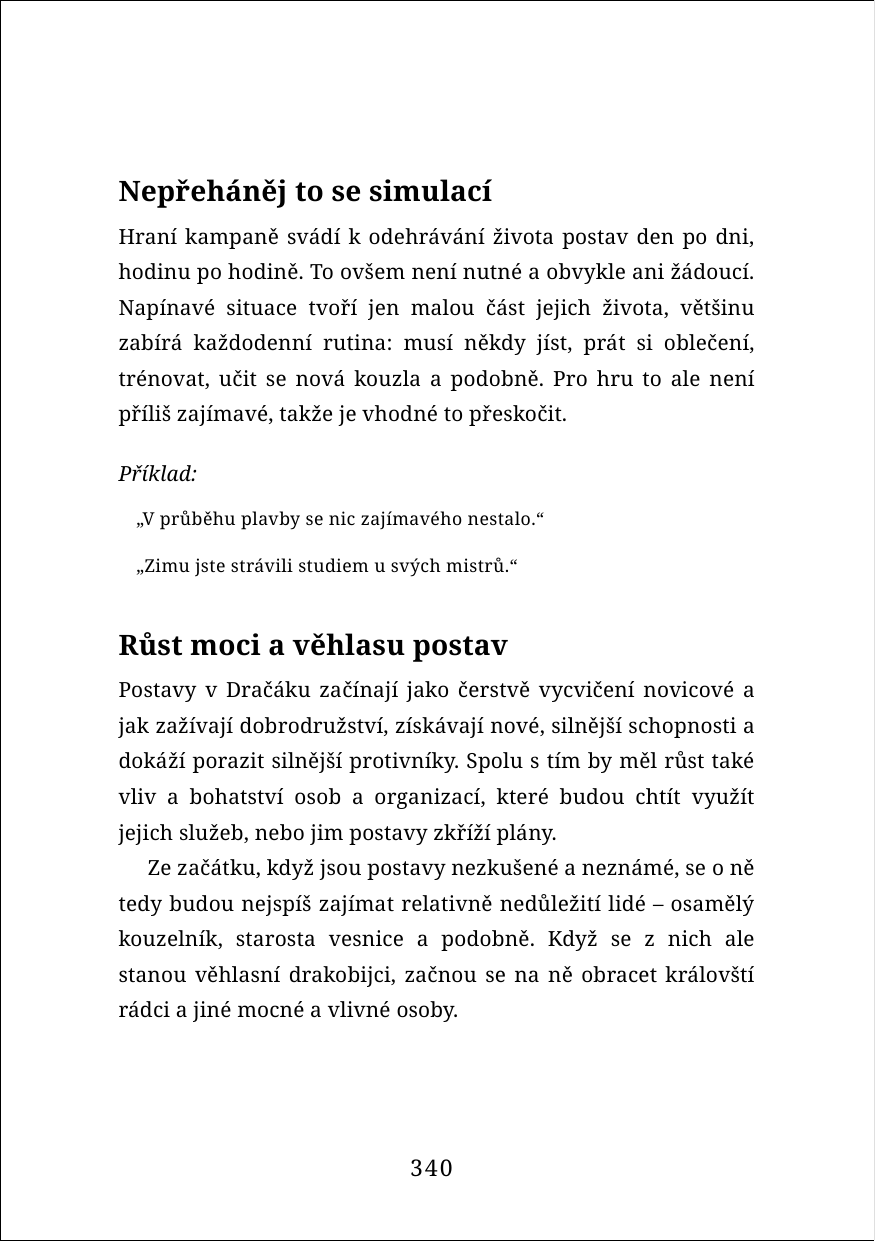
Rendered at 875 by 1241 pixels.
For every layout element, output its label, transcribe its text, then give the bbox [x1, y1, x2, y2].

text Hraní kampaně svádí k odehrávání života postav den po dni, hodinu po hodině. To ovšem není nutné a obvykle ani žádoucí. Napínavé situace tvoří jen malou část jejich života, většinu zabírá každodenní rutina: musí někdy jíst, prát si oblečení, trénovat, učit se nová kouzla a podobně. Pro hru to ale není příliš zajímavé, takže je vhodné to přeskočit. [118, 222, 756, 428]
subtitle Nepřeháněj to se simulací [118, 172, 756, 210]
text „Zimu jste strávili studiem u svých mistrů.“ [136, 554, 756, 578]
text Postavy v Dračáku začínají jako čerstvě vycvičení novicové a jak zažívají dobrodružství, získávají nové, silnější schopnosti a dokáží porazit silnější protivníky. Spolu s tím by měl růst také vliv a bohatství osob a organizací, které budou chtít využít jejich služeb, nebo jim postavy zkříží plány. Ze začátku, když jsou postavy nezkušené a neznámé, se o ně tedy budou nejspíš zajímat relativně nedůležití lidé – osamělý kouzelník, starosta vesnice a podobně. Když se z nich ale stanou věhlasní drakobijci, začnou se na ně obracet královští rádci a jiné mocné a vlivné osoby. [118, 676, 756, 1024]
subtitle Růst moci a věhlasu postav [118, 625, 756, 664]
text Příklad: [118, 459, 756, 487]
text „V průběhu plavby se nic zajímavého nestalo.“ [136, 506, 756, 530]
